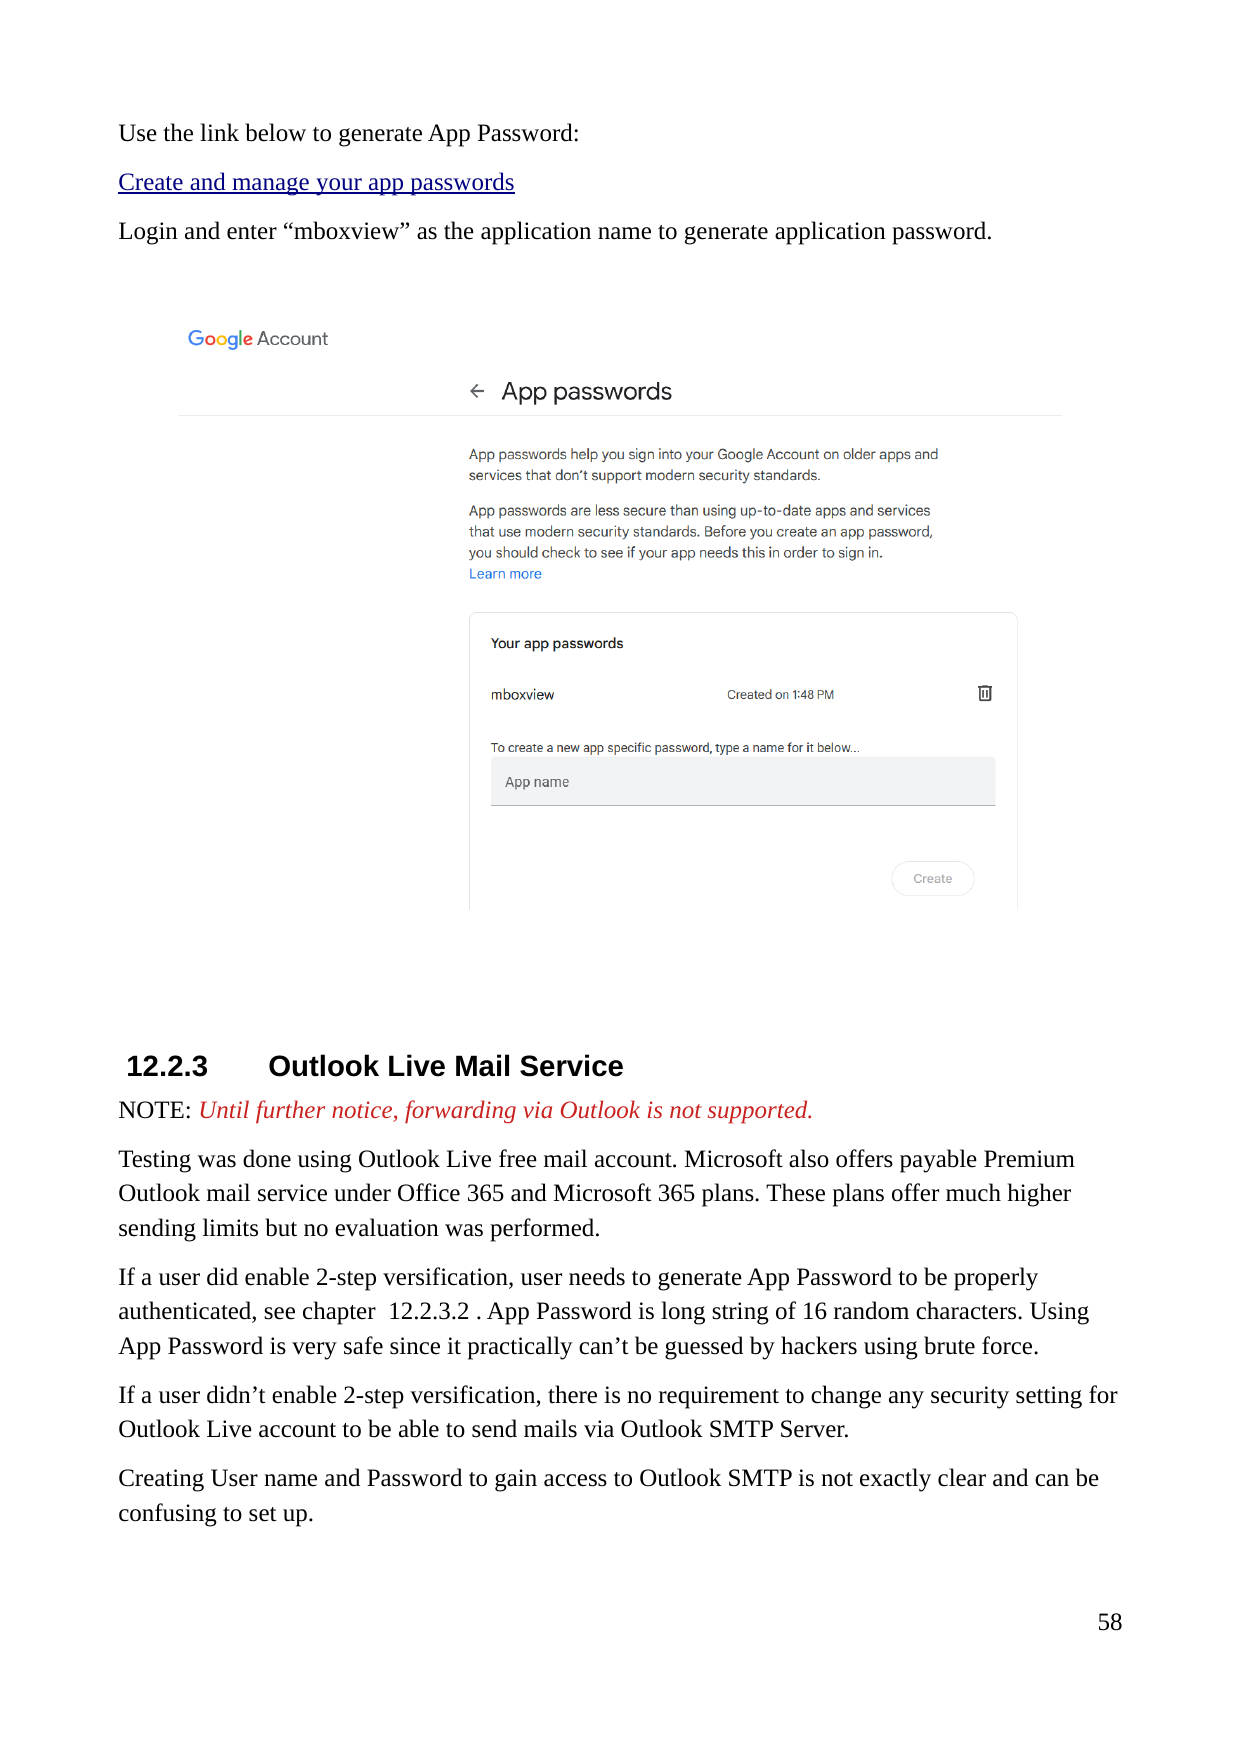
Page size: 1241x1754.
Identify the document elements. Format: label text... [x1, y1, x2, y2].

text Creating User name and Password to gain access to Outlook SMTP is not exactly clear and can be confusing to set up. [118, 1463, 1122, 1527]
text Create and manage your app passwords [118, 167, 1122, 196]
text If a user didn’t enable 2-step versification, there is no requirement to change any security setting for Outlook Live account to be able to send mails via Outlook SMTP Server. [118, 1380, 1122, 1443]
text NOTE: Until further notice, forwarding via Outlook is not supported. [118, 1095, 1122, 1123]
text Login and enter “mboxview” as the application name to generate application password. [118, 216, 1122, 245]
text Testing was done using Outlook Live free mail account. Microsoft also offers payable Premium Outlook mail service under Office 365 and Microsoft 365 plans. These plans offer much higher sending limits but no evaluation was performed. [118, 1144, 1122, 1241]
subtitle Outlook Live Mail Service [118, 1048, 1122, 1082]
text Use the link below to generate App Password: [118, 118, 1122, 147]
picture [178, 314, 1062, 910]
text If a user did enable 2-step versification, user needs to generate App Password to be properly authenticated, see chapter 12.2.3.2 . App Password is long string of 16 random characters. Using App Password is very safe since it practically can’t be guessed by hackers using brute force. [118, 1262, 1122, 1359]
